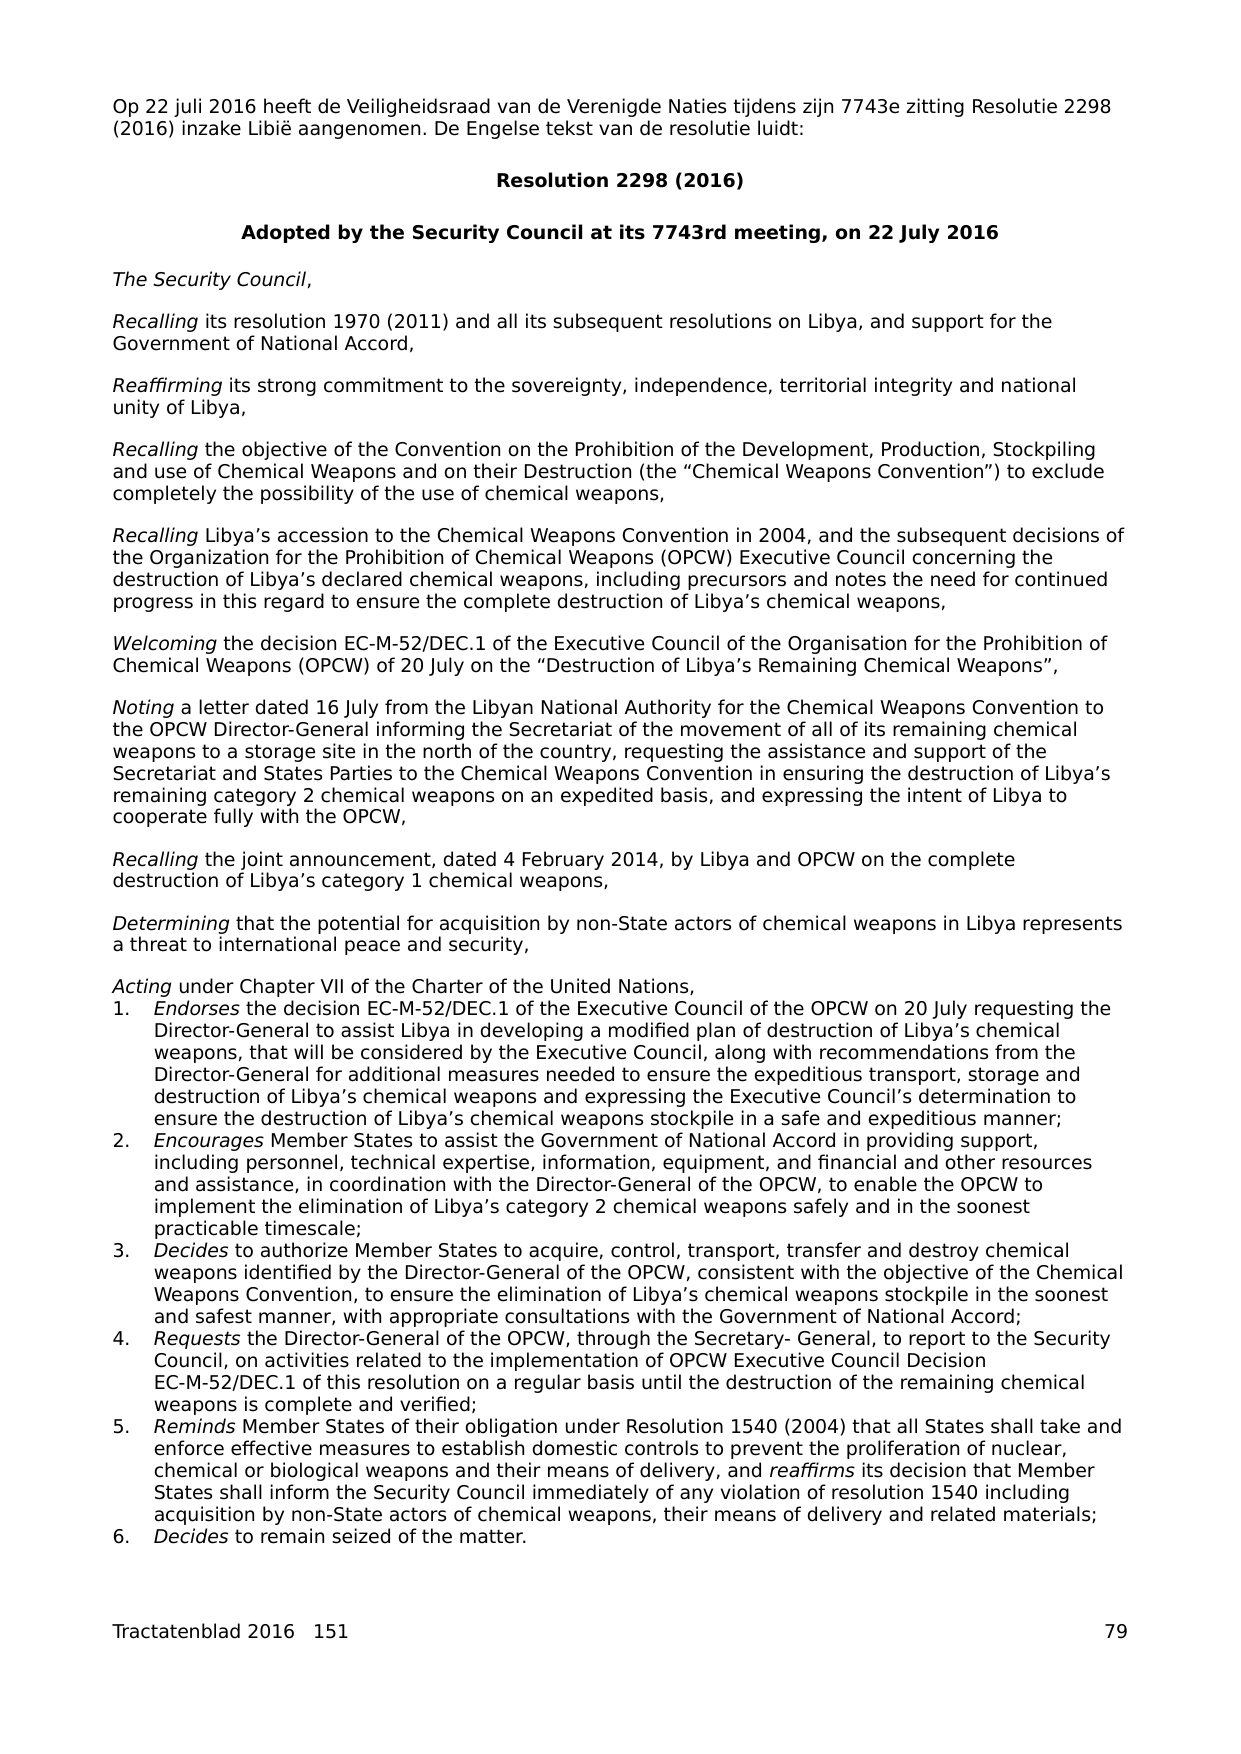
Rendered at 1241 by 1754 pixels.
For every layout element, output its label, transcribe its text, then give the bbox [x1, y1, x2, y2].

text Reaffirming its strong commitment to the sovereignty, independence, territorial integrity and national unity of Libya, [112, 375, 1128, 419]
text 5. Reminds Member States of their obligation under Resolution 1540 (2004) that all States shall take and enforce effective measures to establish domestic controls to prevent the proliferation of nuclear, chemical or biological weapons and their means of delivery, and reaffirms its decision that Member States shall inform the Security Council immediately of any violation of resolution 1540 including acquisition by non-State actors of chemical weapons, their means of delivery and related materials; [112, 1416, 1128, 1526]
text Recalling the joint announcement, dated 4 February 2014, by Libya and OPCW on the complete destruction of Libya’s category 1 chemical weapons, [112, 848, 1128, 892]
subtitle Resolution 2298 (2016) [112, 170, 1128, 192]
text 1. Endorses the decision EC-M-52/DEC.1 of the Executive Council of the OPCW on 20 July requesting the Director-General to assist Libya in developing a modified plan of destruction of Libya’s chemical weapons, that will be considered by the Executive Council, along with recommendations from the Director-General for additional measures needed to ensure the expeditious transport, storage and destruction of Libya’s chemical weapons and expressing the Executive Council’s determination to ensure the destruction of Libya’s chemical weapons stockpile in a safe and expeditious manner; [112, 998, 1128, 1130]
text Welcoming the decision EC-M-52/DEC.1 of the Executive Council of the Organisation for the Prohibition of Chemical Weapons (OPCW) of 20 July on the “Destruction of Libya’s Remaining Chemical Weapons”, [112, 633, 1128, 677]
text Determining that the potential for acquisition by non-State actors of chemical weapons in Libya represents a threat to international peace and security, [112, 912, 1128, 956]
text Op 22 juli 2016 heeft de Veiligheidsraad van de Verenigde Naties tijdens zijn 7743e zitting Resolutie 2298 (2016) inzake Libië aangenomen. De Engelse tekst van de resolutie luidt: [112, 96, 1128, 140]
text The Security Council, [112, 269, 1128, 291]
text Acting under Chapter VII of the Charter of the United Nations, [112, 976, 1128, 998]
text 4. Requests the Director-General of the OPCW, through the Secretary- General, to report to the Security Council, on activities related to the implementation of OPCW Executive Council Decision EC-M-52/DEC.1 of this resolution on a regular basis until the destruction of the remaining chemical weapons is complete and verified; [112, 1328, 1128, 1416]
text Noting a letter dated 16 July from the Libyan National Authority for the Chemical Weapons Convention to the OPCW Director-General informing the Secretariat of the movement of all of its remaining chemical weapons to a storage site in the north of the country, requesting the assistance and support of the Secretariat and States Parties to the Chemical Weapons Convention in ensuring the destruction of Libya’s remaining category 2 chemical weapons on an expedited basis, and expressing the intent of Libya to cooperate fully with the OPCW, [112, 697, 1128, 828]
subtitle Adopted by the Security Council at its 7743rd meeting, on 22 July 2016 [112, 222, 1128, 244]
text 3. Decides to authorize Member States to acquire, control, transport, transfer and destroy chemical weapons identified by the Director-General of the OPCW, consistent with the objective of the Chemical Weapons Convention, to ensure the elimination of Libya’s chemical weapons stockpile in the soonest and safest manner, with appropriate consultations with the Government of National Accord; [112, 1240, 1128, 1328]
text 2. Encourages Member States to assist the Government of National Accord in providing support, including personnel, technical expertise, information, equipment, and financial and other resources and assistance, in coordination with the Director-General of the OPCW, to enable the OPCW to implement the elimination of Libya’s category 2 chemical weapons safely and in the soonest practicable timescale; [112, 1130, 1128, 1240]
text Recalling Libya’s accession to the Chemical Weapons Convention in 2004, and the subsequent decisions of the Organization for the Prohibition of Chemical Weapons (OPCW) Executive Council concerning the destruction of Libya’s declared chemical weapons, including precursors and notes the need for continued progress in this regard to ensure the complete destruction of Libya’s chemical weapons, [112, 525, 1128, 613]
text Recalling its resolution 1970 (2011) and all its subsequent resolutions on Libya, and support for the Government of National Accord, [112, 311, 1128, 355]
text 6. Decides to remain seized of the matter. [112, 1526, 1128, 1548]
text Recalling the objective of the Convention on the Prohibition of the Development, Production, Stockpiling and use of Chemical Weapons and on their Destruction (the “Chemical Weapons Convention”) to exclude completely the possibility of the use of chemical weapons, [112, 439, 1128, 505]
